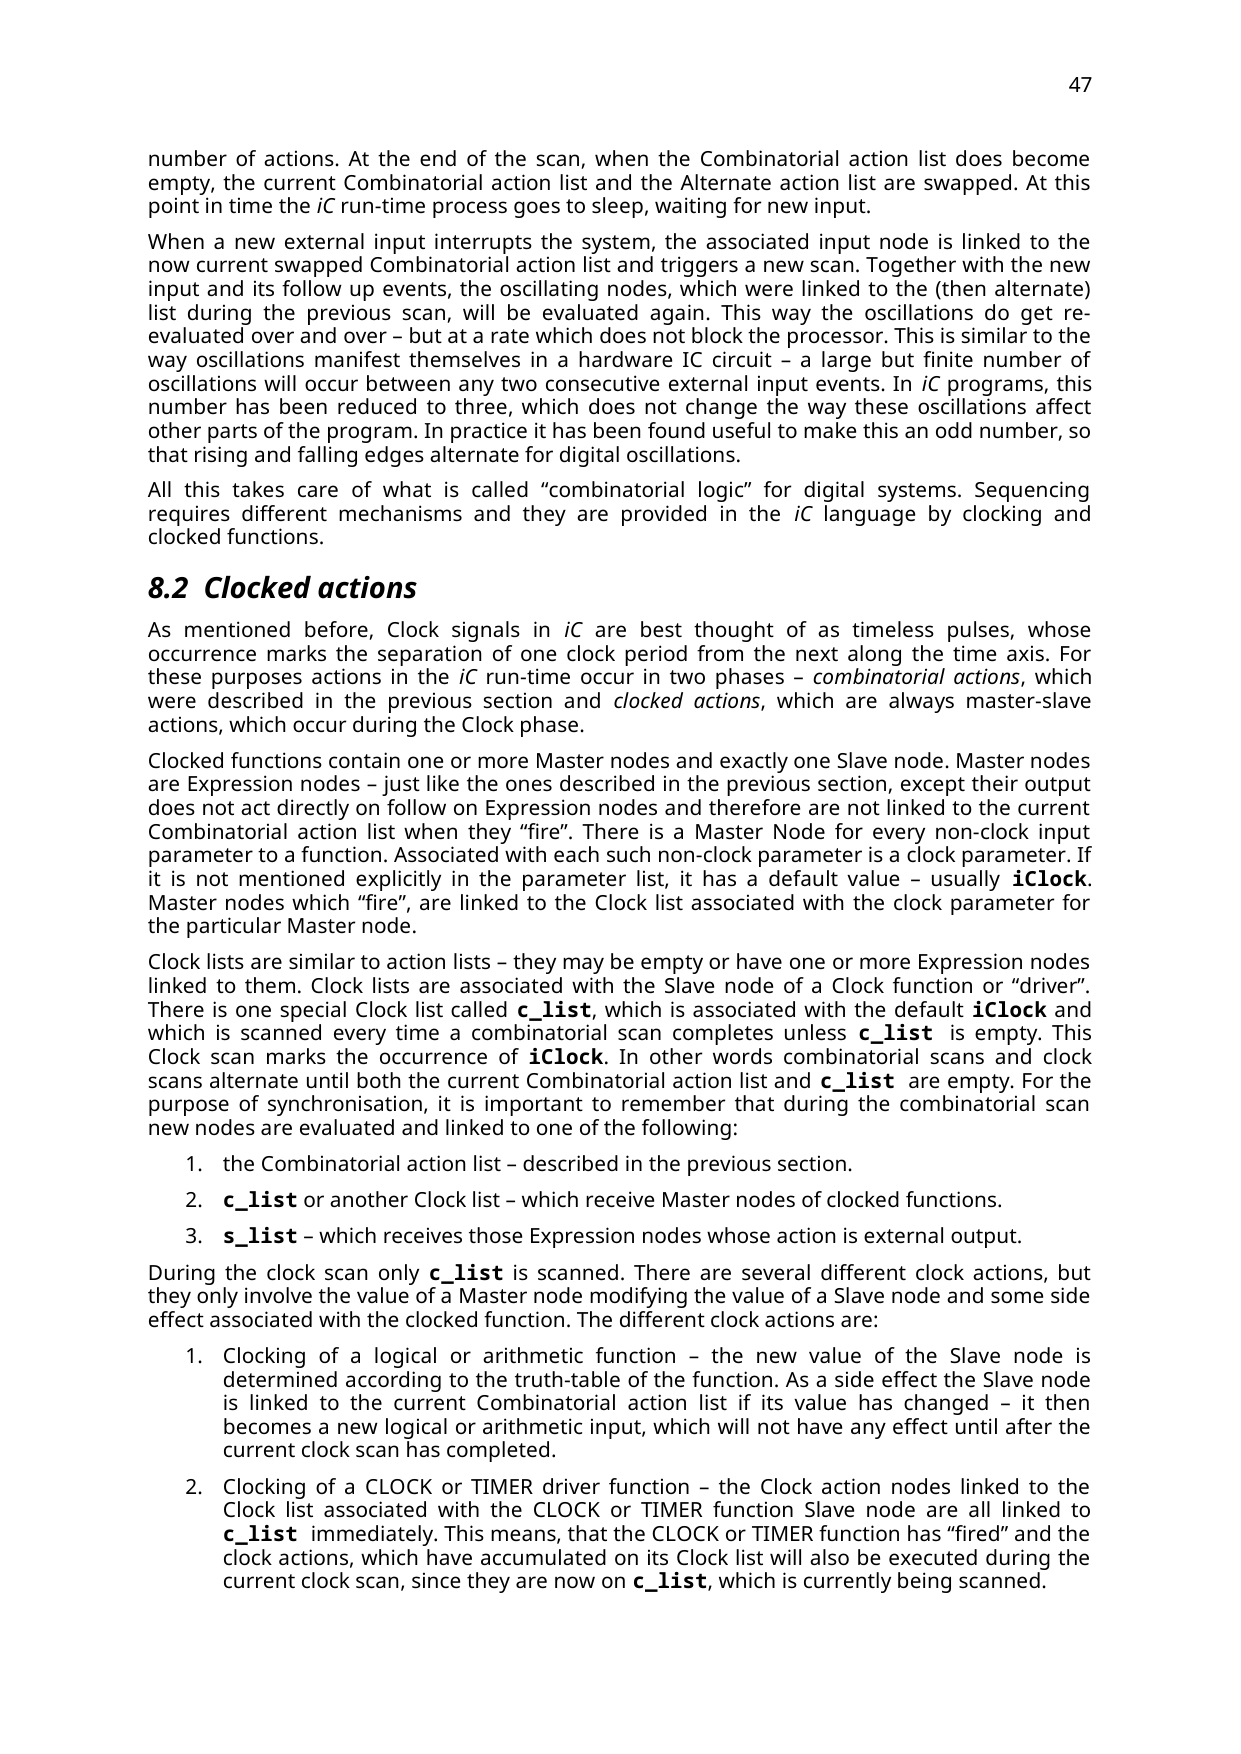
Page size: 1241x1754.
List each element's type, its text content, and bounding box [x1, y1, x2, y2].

text Clocked functions contain one or more Master nodes and exactly one Slave node. Master nodes are Expression nodes – just like the ones described in the previous section, except their output does not act directly on follow on Expression nodes and therefore are not linked to the current Combinatorial action list when they “fire”. There is a Master Node for every non-clock input parameter to a function. Associated with each such non-clock parameter is a clock parameter. If it is not mentioned explicitly in the parameter list, it has a default value – usually iClock. Master nodes which “fire”, are linked to the Clock list associated with the clock parameter for the particular Master node. [148, 749, 1092, 938]
text All this takes care of what is called “combinatorial logic” for digital systems. Sequencing requires different mechanisms and they are provided in the iC language by clocking and clocked functions. [148, 479, 1092, 549]
subtitle Clocked actions [148, 567, 1092, 607]
list c_list or another Clock list – which receive Master nodes of clocked functions. [185, 1189, 1092, 1212]
text During the clock scan only c_list is scanned. There are several different clock actions, but they only involve the value of a Master node modifying the value of a Slave node and some side effect associated with the clocked function. The different clock actions are: [148, 1261, 1092, 1332]
list the Combinatorial action list – described in the previous section. [185, 1153, 1092, 1176]
list s_list – which receives those Expression nodes whose action is external output. [185, 1225, 1092, 1248]
text Clock lists are similar to action lists – they may be empty or have one or more Expression nodes linked to them. Clock lists are associated with the Slave node of a Clock function or “driver”. There is one special Clock list called c_list, which is associated with the default iClock and which is scanned every time a combinatorial scan completes unless c_list is empty. This Clock scan marks the occurrence of iClock. In other words combinatorial scans and clock scans alternate until both the current Combinatorial action list and c_list are empty. For the purpose of synchronisation, it is important to remember that during the combinatorial scan new nodes are evaluated and linked to one of the following: [148, 951, 1092, 1140]
list Clocking of a CLOCK or TIMER driver function – the Clock action nodes linked to the Clock list associated with the CLOCK or TIMER function Slave node are all linked to c_list immediately. This means, that the CLOCK or TIMER function has “fired” and the clock actions, which have accumulated on its Clock list will also be executed during the current clock scan, since they are now on c_list, which is currently being scanned. [185, 1475, 1092, 1593]
text As mentioned before, Clock signals in iC are best thought of as timeless pulses, whose occurrence marks the separation of one clock period from the next along the time axis. For these purposes actions in the iC run-time occur in two phases – combinatorial actions, which were described in the previous section and clocked actions, which are always master-slave actions, which occur during the Clock phase. [148, 618, 1092, 737]
text When a new external input interrupts the system, the associated input node is linked to the now current swapped Combinatorial action list and triggers a new scan. Together with the new input and its follow up events, the oscillating nodes, which were linked to the (then alternate) list during the previous scan, will be evaluated again. This way the oscillations do get re-evaluated over and over – but at a rate which does not block the processor. This is similar to the way oscillations manifest themselves in a hardware IC circuit – a large but finite number of oscillations will occur between any two consecutive external input events. In iC programs, this number has been reduced to three, which does not change the way these oscillations affect other parts of the program. In practice it has been found useful to make this an odd number, so that rising and falling edges alternate for digital oscillations. [148, 230, 1092, 467]
list Clocking of a logical or arithmetic function – the new value of the Slave node is determined according to the truth-table of the function. As a side effect the Slave node is linked to the current Combinatorial action list if its value has changed – it then becomes a new logical or arithmetic input, which will not have any effect until after the current clock scan has completed. [185, 1344, 1092, 1463]
text number of actions. At the end of the scan, when the Combinatorial action list does become empty, the current Combinatorial action list and the Alternate action list are swapped. At this point in time the iC run-time process goes to sleep, waiting for new input. [148, 148, 1092, 219]
